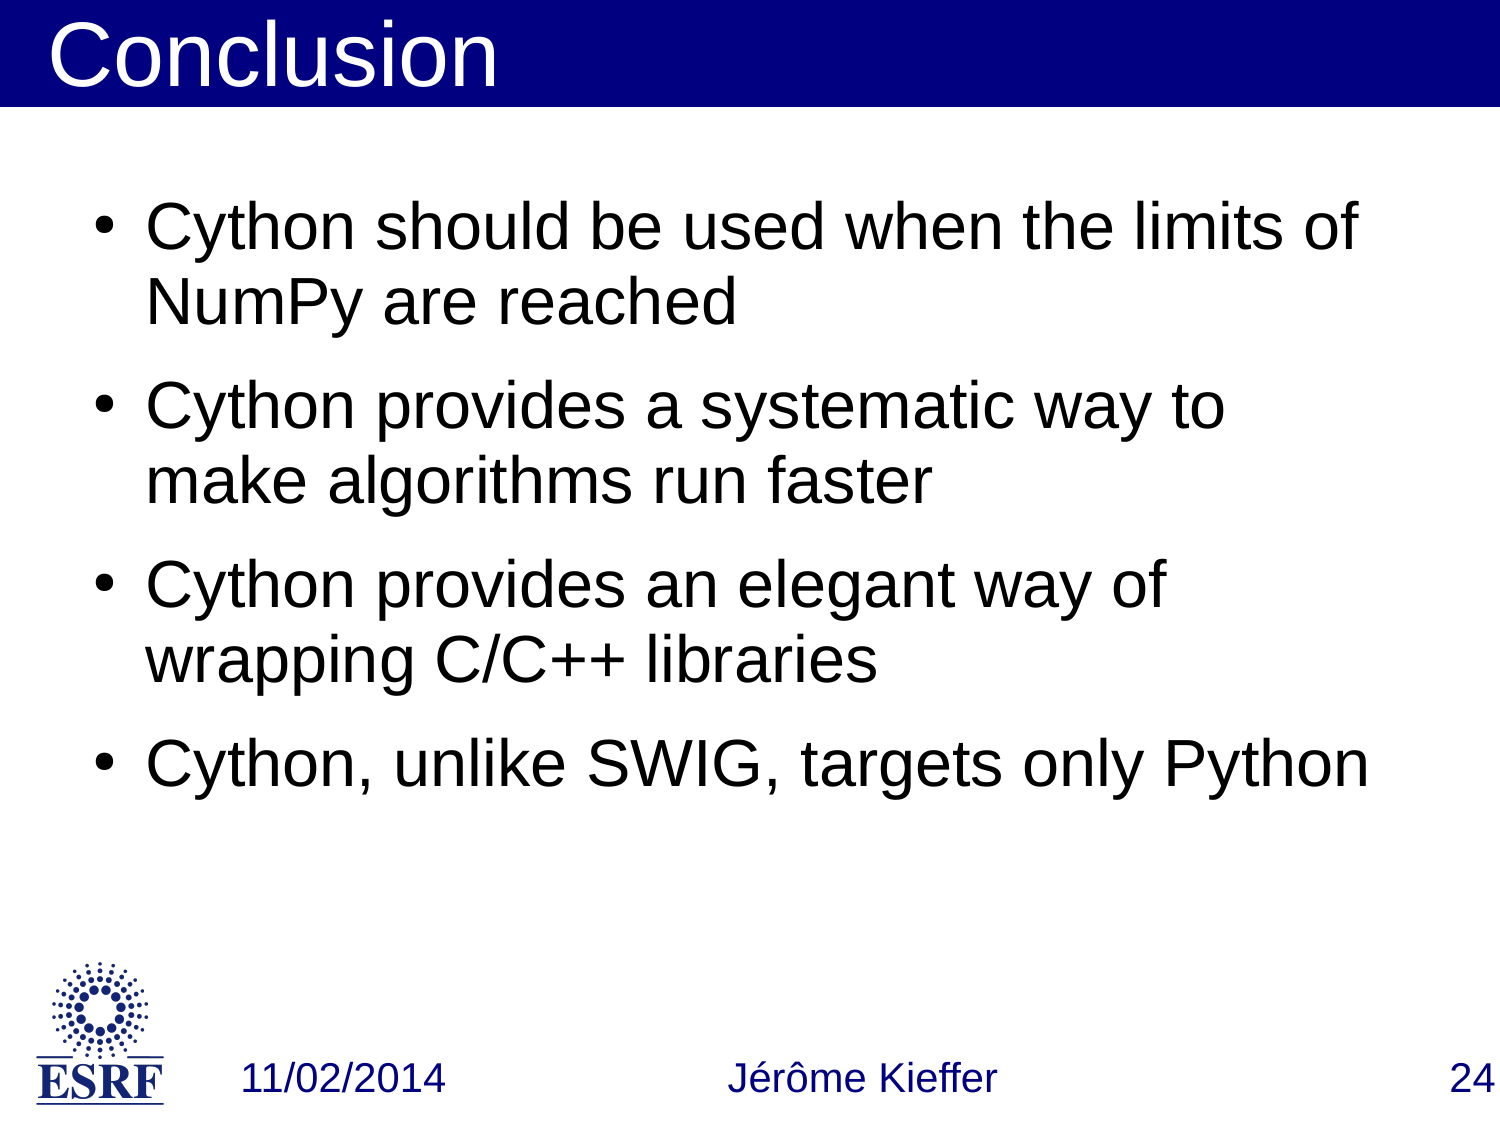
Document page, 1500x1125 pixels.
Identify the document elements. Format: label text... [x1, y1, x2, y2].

list Cython should be used when the limits of NumPy are reached Cython provides a systematic way to make algorithms run faster Cython provides an elegant way of wrapping C/C++ libraries Cython, unlike SWIG, targets only Python [75, 188, 1395, 842]
title Conclusion [47, 3, 1500, 107]
picture [29, 956, 171, 1111]
